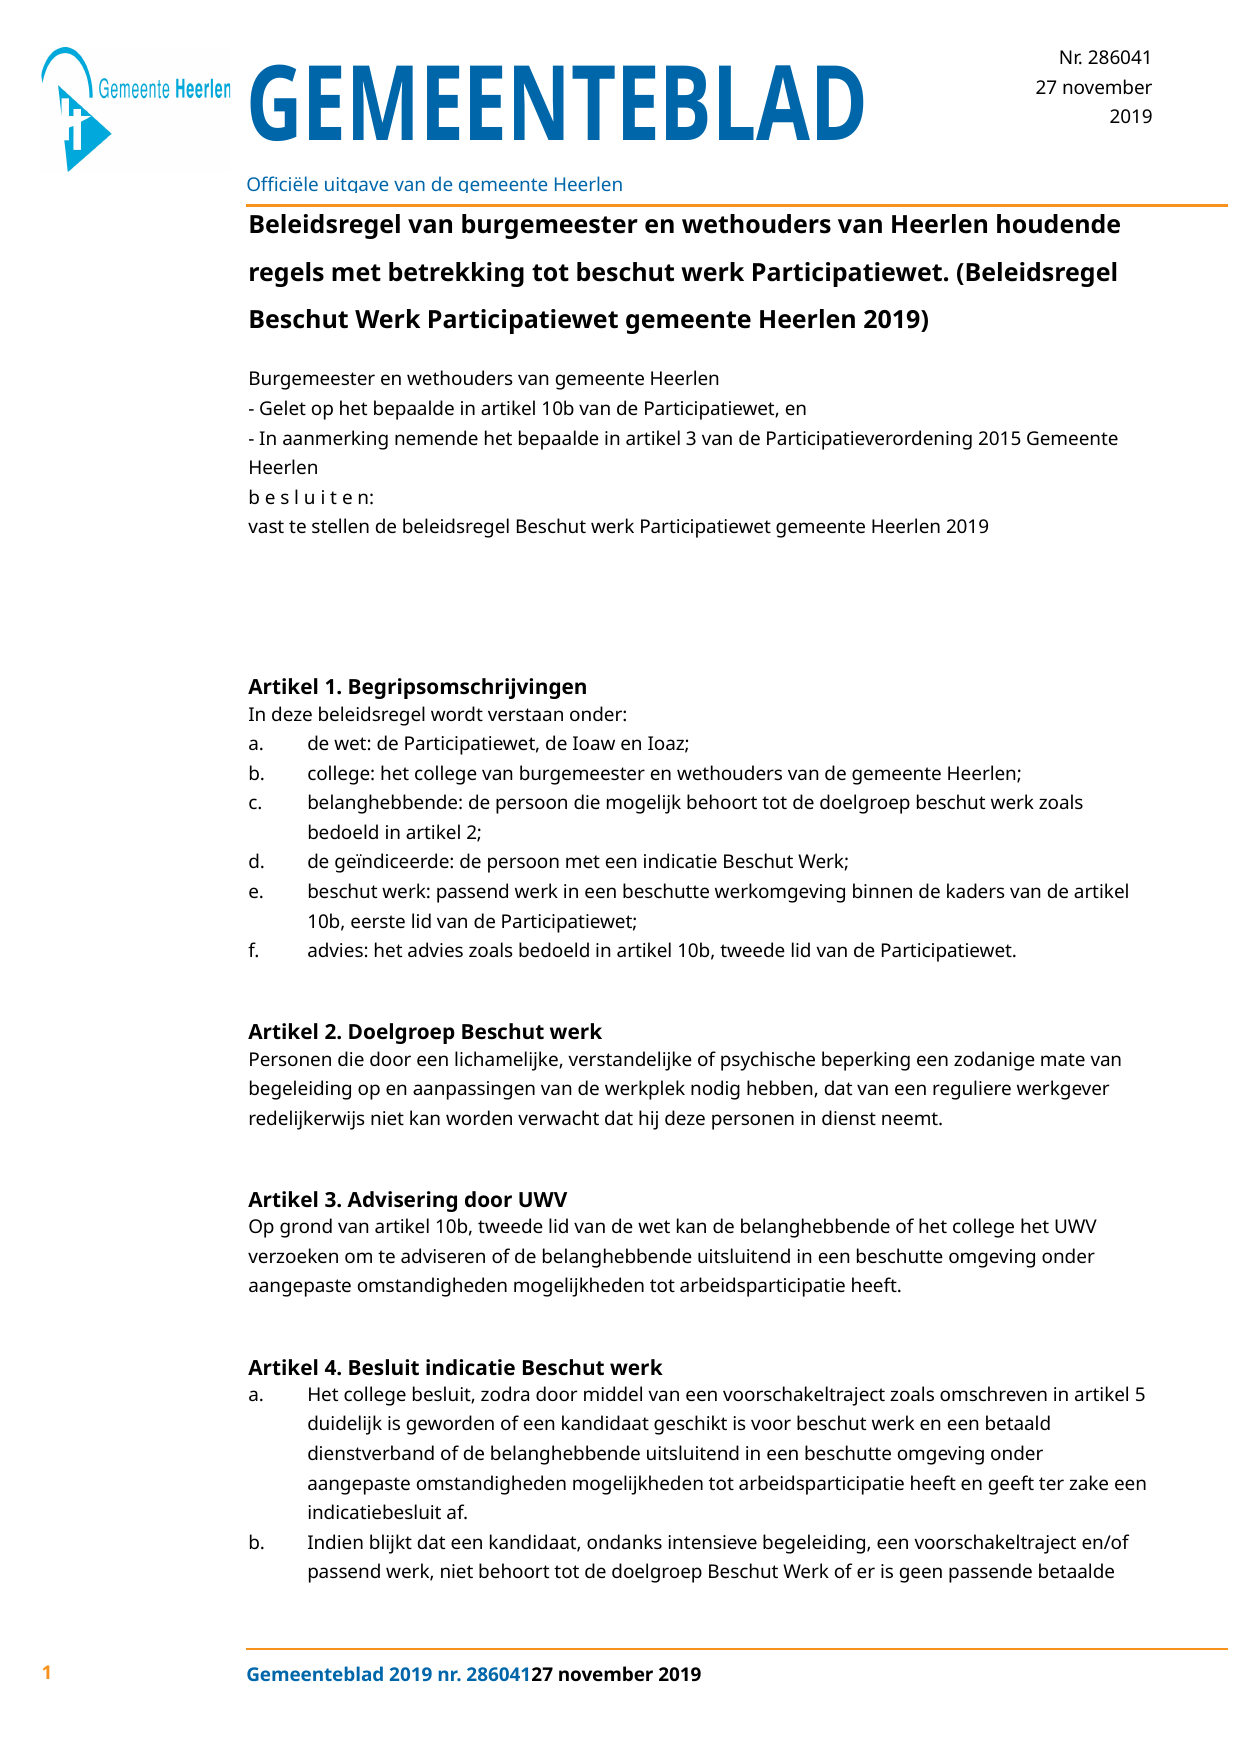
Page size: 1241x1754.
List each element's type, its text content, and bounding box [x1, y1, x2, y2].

list advies: het advies zoals bedoeld in artikel 10b, tweede lid van de Participatiewet. [248, 937, 1152, 963]
list de geïndiceerde: de persoon met een indicatie Beschut Werk; [248, 849, 1152, 874]
text b e s l u i t e n: [248, 484, 1152, 509]
text Op grond van artikel 10b, tweede lid van de wet kan de belanghebbende of het college het UWV verzoeken om te adviseren of de belanghebbende uitsluitend in een beschutte omgeving onder aangepaste omstandigheden mogelijkheden tot arbeidsparticipatie heeft. [248, 1213, 1152, 1298]
picture [41, 47, 59, 70]
list college: het college van burgemeester en wethouders van de gemeente Heerlen; [248, 760, 1152, 786]
list Het college besluit, zodra door middel van een voorschakeltraject zoals omschreven in artikel 5 duidelijk is geworden of een kandidaat geschikt is voor beschut werk en een betaald dienstverband of de belanghebbende uitsluitend in een beschutte omgeving onder aangepaste omstandigheden mogelijkheden tot arbeidsparticipatie heeft en geeft ter zake een indicatiebesluit af. [248, 1381, 1152, 1525]
list belanghebbende: de persoon die mogelijk behoort tot de doelgroep beschut werk zoals bedoeld in artikel 2; [248, 789, 1152, 845]
list beschut werk: passend werk in een beschutte werkomgeving binnen de kaders van de artikel 10b, eerste lid van de Participatiewet; [248, 878, 1152, 933]
text Artikel 1. Begripsomschrijvingen [248, 672, 1152, 701]
text Artikel 4. Besluit indicatie Beschut werk [248, 1353, 1152, 1381]
picture [41, 47, 231, 172]
text Beleidsregel van burgemeester en wethouders van Heerlen houdende regels met betrekking tot beschut werk Participatiewet. (Beleidsregel Beschut Werk Participatiewet gemeente Heerlen 2019) [248, 207, 1152, 336]
text In deze beleidsregel wordt verstaan onder: [248, 701, 1152, 726]
text - In aanmerking nemende het bepaalde in artikel 3 van de Participatieverordening 2015 Gemeente Heerlen [248, 425, 1152, 480]
text vast te stellen de beleidsregel Beschut werk Participatiewet gemeente Heerlen 2019 [248, 513, 1152, 539]
text Personen die door een lichamelijke, verstandelijke of psychische beperking een zodanige mate van begeleiding op en aanpassingen van de werkplek nodig hebben, dat van een reguliere werkgever redelijkerwijs niet kan worden verwacht dat hij deze personen in dienst neemt. [248, 1046, 1152, 1131]
list Indien blijkt dat een kandidaat, ondanks intensieve begeleiding, een voorschakeltraject en/of passend werk, niet behoort tot de doelgroep Beschut Werk of er is geen passende betaalde [248, 1529, 1152, 1584]
text Artikel 3. Advisering door UWV [248, 1185, 1152, 1213]
text - Gelet op het bepaalde in artikel 10b van de Participatiewet, en [248, 395, 1152, 421]
text Burgemeester en wethouders van gemeente Heerlen [248, 366, 1152, 391]
text Artikel 2. Doelgroep Beschut werk [248, 1017, 1152, 1046]
list de wet: de Participatiewet, de Ioaw en Ioaz; [248, 730, 1152, 756]
